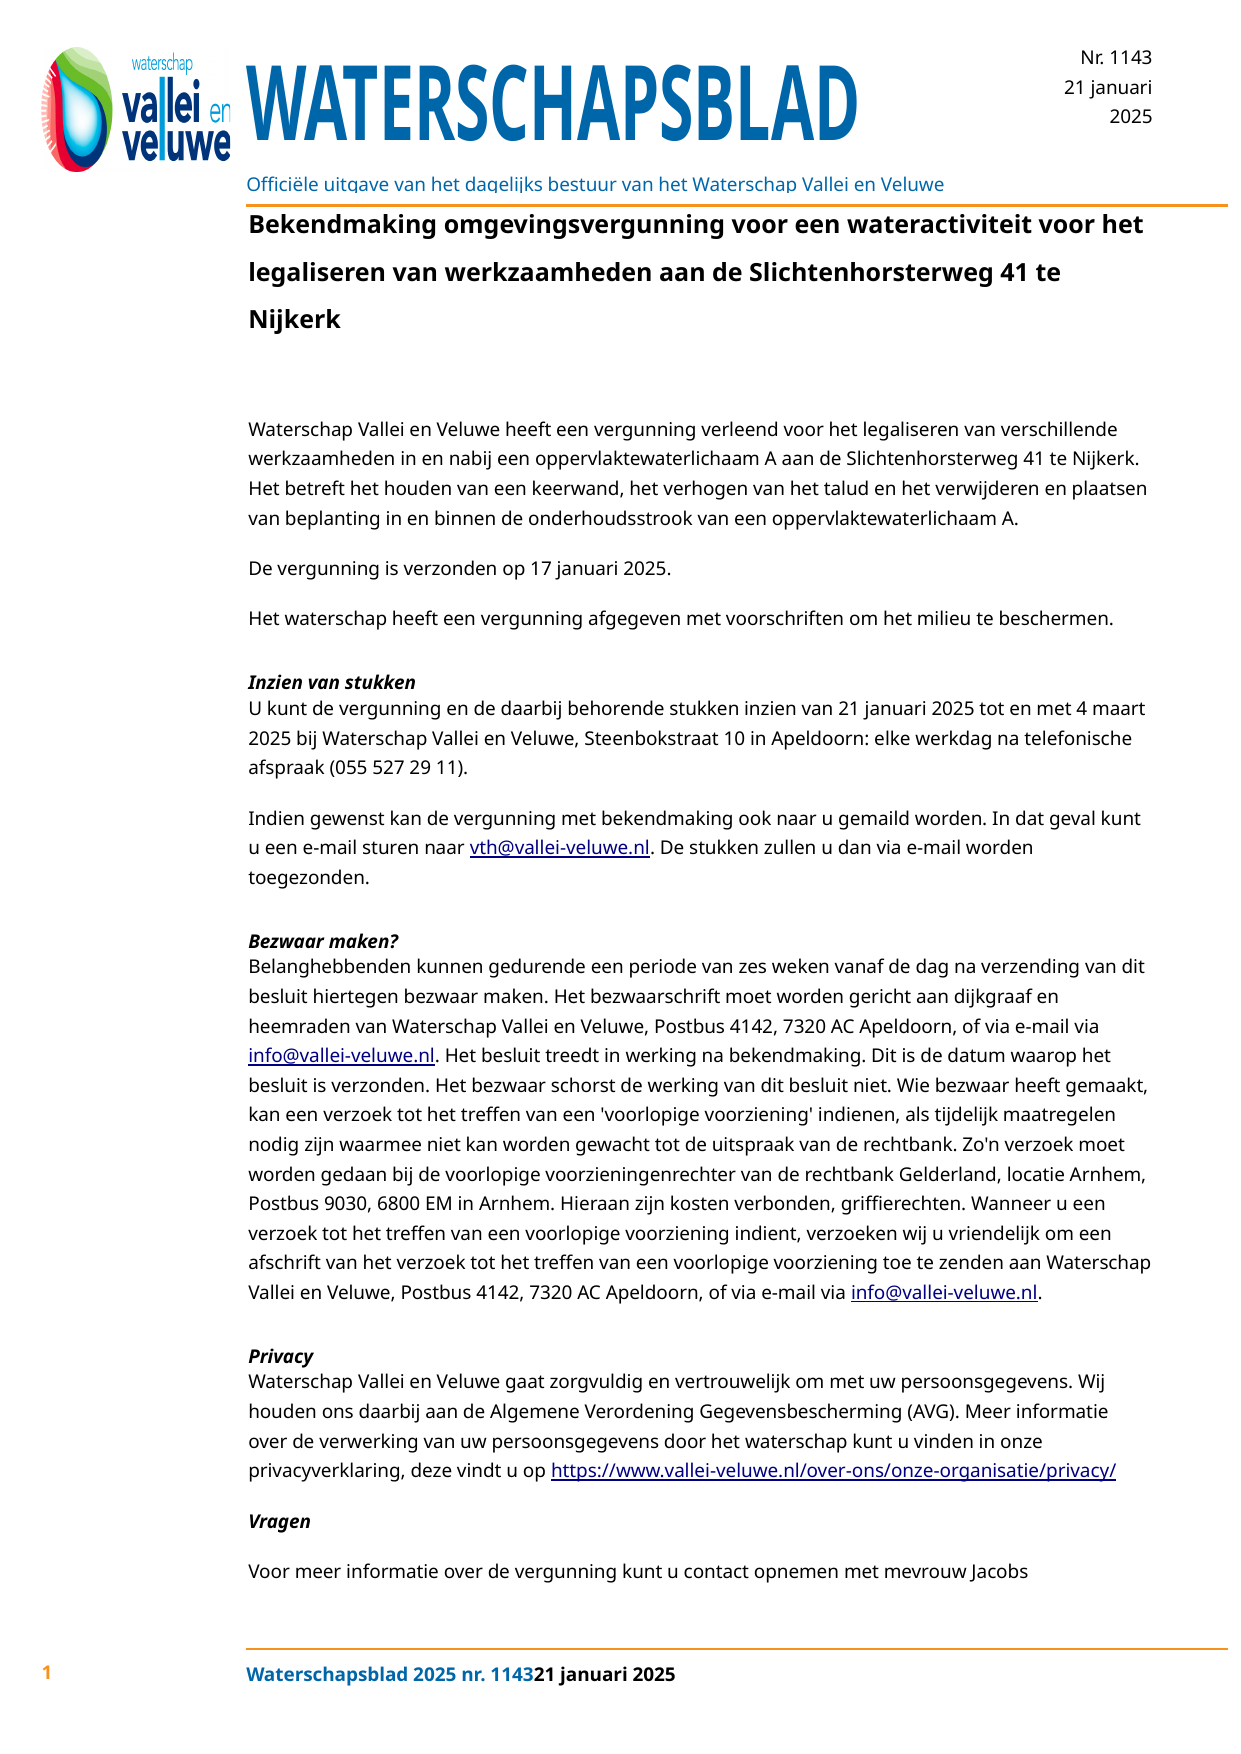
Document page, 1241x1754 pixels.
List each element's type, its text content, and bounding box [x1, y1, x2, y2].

text De vergunning is verzonden op 17 januari 2025. [248, 555, 1152, 581]
text Waterschap Vallei en Veluwe heeft een vergunning verleend voor het legaliseren van verschillende werkzaamheden in en nabij een oppervlaktewaterlichaam A aan de Slichtenhorsterweg 41 te Nijkerk. Het betreft het houden van een keerwand, het verhogen van het talud en het verwijderen en plaatsen van beplanting in en binnen de onderhoudsstrook van een oppervlaktewaterlichaam A. [248, 416, 1152, 530]
text Voor meer informatie over de vergunning kunt u contact opnemen met mevrouw Jacobs [248, 1558, 1152, 1584]
text Bezwaar maken? [248, 928, 1152, 954]
picture [41, 47, 231, 172]
text Indien gewenst kan de vergunning met bekendmaking ook naar u gemaild worden. In dat geval kunt u een e-mail sturen naar vth@vallei-veluwe.nl. De stukken zullen u dan via e-mail worden toegezonden. [248, 805, 1152, 890]
text U kunt de vergunning en de daarbij behorende stukken inzien van 21 januari 2025 tot en met 4 maart 2025 bij Waterschap Vallei en Veluwe, Steenbokstraat 10 in Apeldoorn: elke werkdag na telefonische afspraak (055 527 29 11). [248, 695, 1152, 780]
text Bekendmaking omgevingsvergunning voor een wateractiviteit voor het legaliseren van werkzaamheden aan de Slichtenhorsterweg 41 te Nijkerk [248, 207, 1152, 336]
text Inzien van stukken [248, 669, 1152, 695]
text Privacy [248, 1343, 1152, 1369]
text Belanghebbenden kunnen gedurende een periode van zes weken vanaf de dag na verzending van dit besluit hiertegen bezwaar maken. Het bezwaarschrift moet worden gericht aan dijkgraaf en heemraden van Waterschap Vallei en Veluwe, Postbus 4142, 7320 AC Apeldoorn, of via e-mail via info@vallei-veluwe.nl. Het besluit treedt in werking na bekendmaking. Dit is de datum waarop het besluit is verzonden. Het bezwaar schorst de werking van dit besluit niet. Wie bezwaar heeft gemaakt, kan een verzoek tot het treffen van een 'voorlopige voorziening' indienen, als tijdelijk maatregelen nodig zijn waarmee niet kan worden gewacht tot de uitspraak van de rechtbank. Zo'n verzoek moet worden gedaan bij de voorlopige voorzieningenrechter van de rechtbank Gelderland, locatie Arnhem, Postbus 9030, 6800 EM in Arnhem. Hieraan zijn kosten verbonden, griffierechten. Wanneer u een verzoek tot het treffen van een voorlopige voorziening indient, verzoeken wij u vriendelijk om een afschrift van het verzoek tot het treffen van een voorlopige voorziening toe te zenden aan Waterschap Vallei en Veluwe, Postbus 4142, 7320 AC Apeldoorn, of via e-mail via info@vallei-veluwe.nl. [248, 954, 1152, 1305]
text Vragen [248, 1508, 1152, 1534]
text Het waterschap heeft een vergunning afgegeven met voorschriften om het milieu te beschermen. [248, 606, 1152, 631]
text Waterschap Vallei en Veluwe gaat zorgvuldig en vertrouwelijk om met uw persoonsgegevens. Wij houden ons daarbij aan de Algemene Verordening Gegevensbescherming (AVG). Meer informatie over de verwerking van uw persoonsgegevens door het waterschap kunt u vinden in onze privacyverklaring, deze vindt u op https://www.vallei-veluwe.nl/over-ons/onze-organisatie/privacy/ [248, 1369, 1152, 1483]
